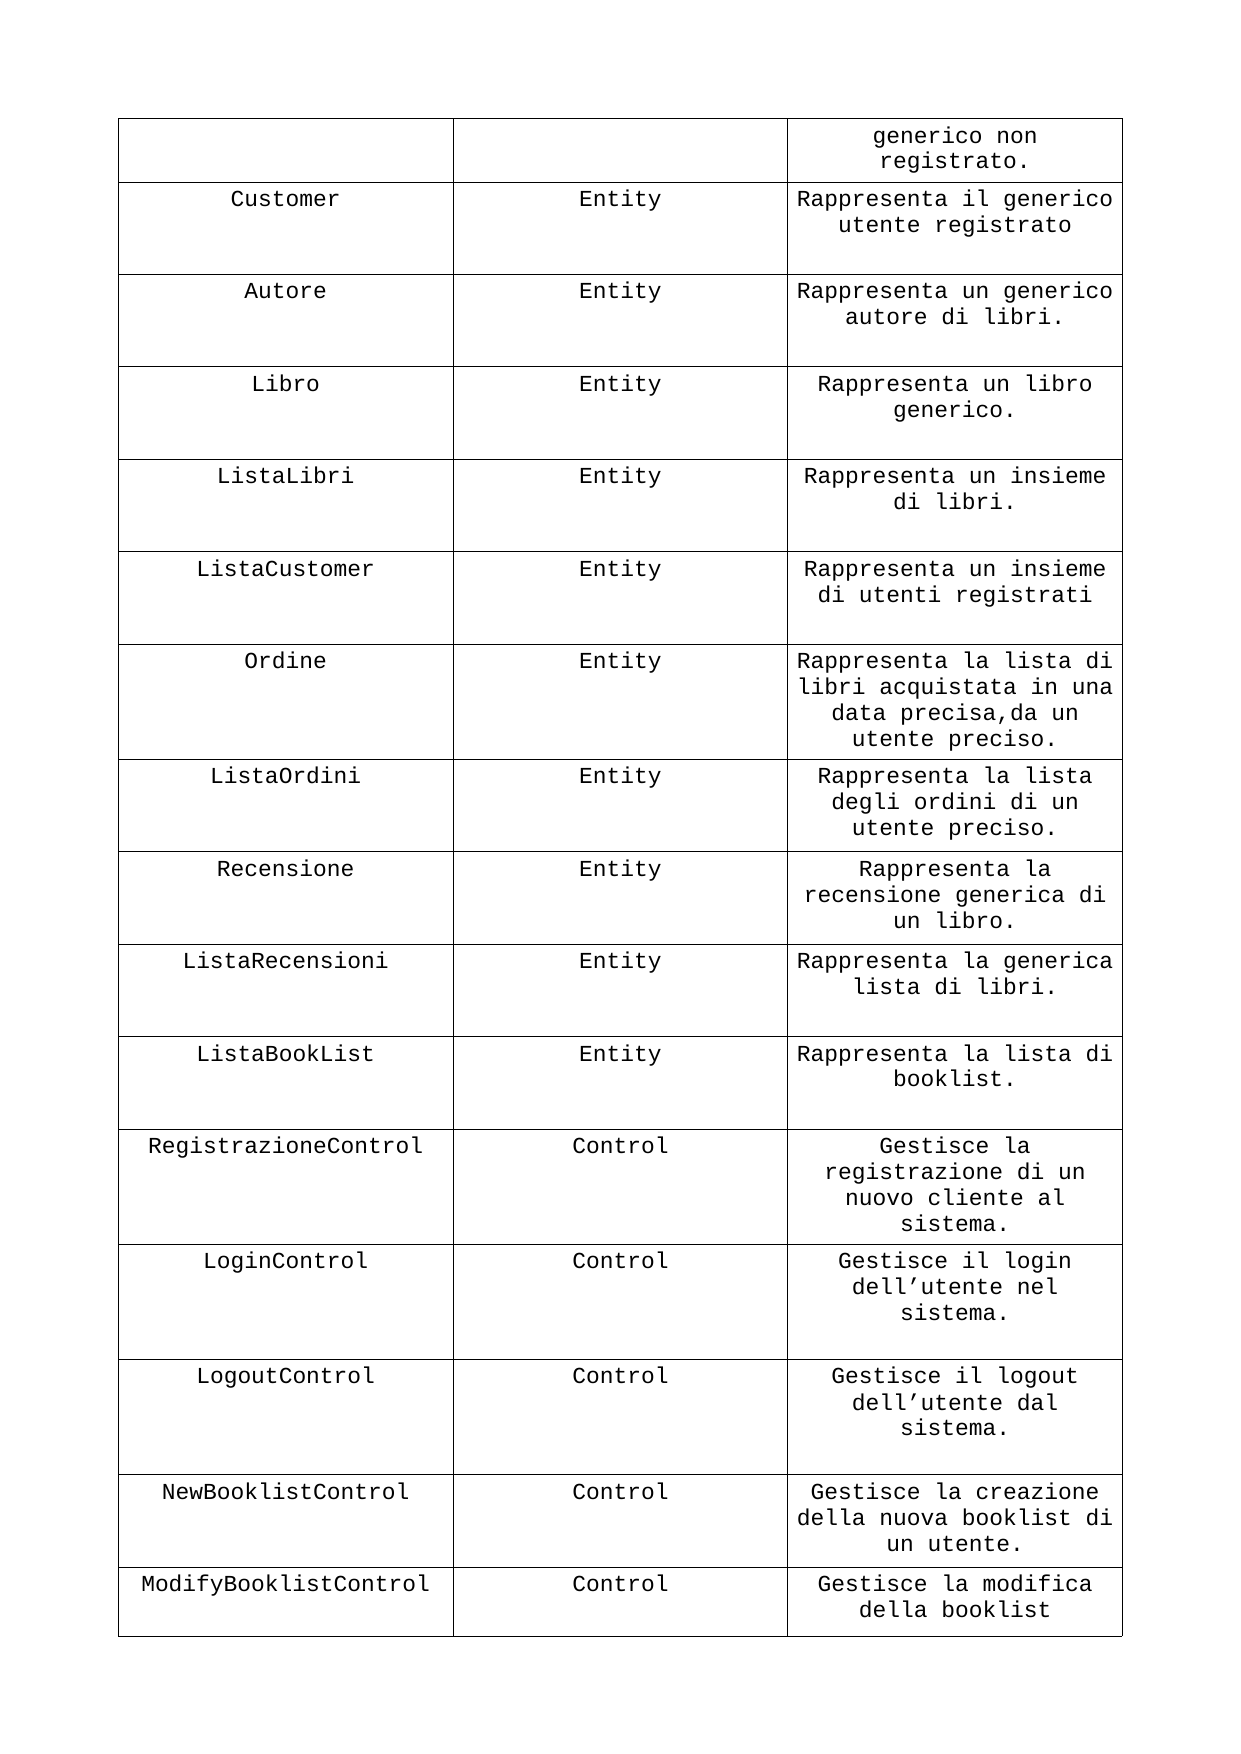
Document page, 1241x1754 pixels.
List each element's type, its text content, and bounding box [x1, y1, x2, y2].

table_cell NewBooklistControl [119, 1475, 453, 1567]
table_cell ModifyBooklistControl [119, 1568, 453, 1636]
table_cell Rappresenta la generica lista di libri. [788, 945, 1122, 1036]
table_cell ListaLibri [119, 460, 453, 551]
table_cell Entity [454, 945, 787, 1036]
table_cell Entity [454, 183, 787, 274]
table_cell ListaRecensioni [119, 945, 453, 1036]
table_cell Entity [454, 552, 787, 643]
table_cell Rappresenta un insieme di libri. [788, 460, 1122, 551]
table_cell Control [454, 1245, 787, 1359]
table_cell generico non registrato. [788, 119, 1122, 182]
table_cell Gestisce la modifica della booklist [788, 1568, 1122, 1636]
table_cell Gestisce la creazione della nuova booklist di un utente. [788, 1475, 1122, 1567]
table_cell Autore [119, 275, 453, 366]
table_cell Control [454, 1130, 787, 1244]
table_cell Rappresenta la lista di booklist. [788, 1037, 1122, 1128]
table_cell Entity [454, 460, 787, 551]
table_cell Entity [454, 1037, 787, 1128]
table_cell [119, 119, 453, 182]
table_cell ListaOrdini [119, 760, 453, 851]
table_cell Gestisce il login dell’utente nel sistema. [788, 1245, 1122, 1359]
table_cell Gestisce la registrazione di un nuovo cliente al sistema. [788, 1130, 1122, 1244]
table_cell Rappresenta la lista degli ordini di un utente preciso. [788, 760, 1122, 851]
table_cell Rappresenta un generico autore di libri. [788, 275, 1122, 366]
table_cell Rappresenta un libro generico. [788, 367, 1122, 459]
table_cell Control [454, 1568, 787, 1636]
table_cell ListaBookList [119, 1037, 453, 1128]
table_cell Gestisce il logout dell’utente dal sistema. [788, 1360, 1122, 1474]
table_cell Rappresenta la lista di libri acquistata in una data precisa,da un utente preciso. [788, 645, 1122, 759]
table_cell ListaCustomer [119, 552, 453, 643]
table_cell Rappresenta la recensione generica di un libro. [788, 852, 1122, 944]
table_cell Ordine [119, 645, 453, 759]
table_cell Entity [454, 275, 787, 366]
table_cell Customer [119, 183, 453, 274]
table_cell Control [454, 1475, 787, 1567]
table_cell [454, 119, 787, 182]
table_cell Entity [454, 852, 787, 944]
table_cell Control [454, 1360, 787, 1474]
table_cell LogoutControl [119, 1360, 453, 1474]
table_cell Entity [454, 367, 787, 459]
table_cell Libro [119, 367, 453, 459]
table_cell Rappresenta un insieme di utenti registrati [788, 552, 1122, 643]
table_cell LoginControl [119, 1245, 453, 1359]
table_cell Recensione [119, 852, 453, 944]
table_cell Entity [454, 645, 787, 759]
table_cell RegistrazioneControl [119, 1130, 453, 1244]
table_cell Rappresenta il generico utente registrato [788, 183, 1122, 274]
table_cell Entity [454, 760, 787, 851]
